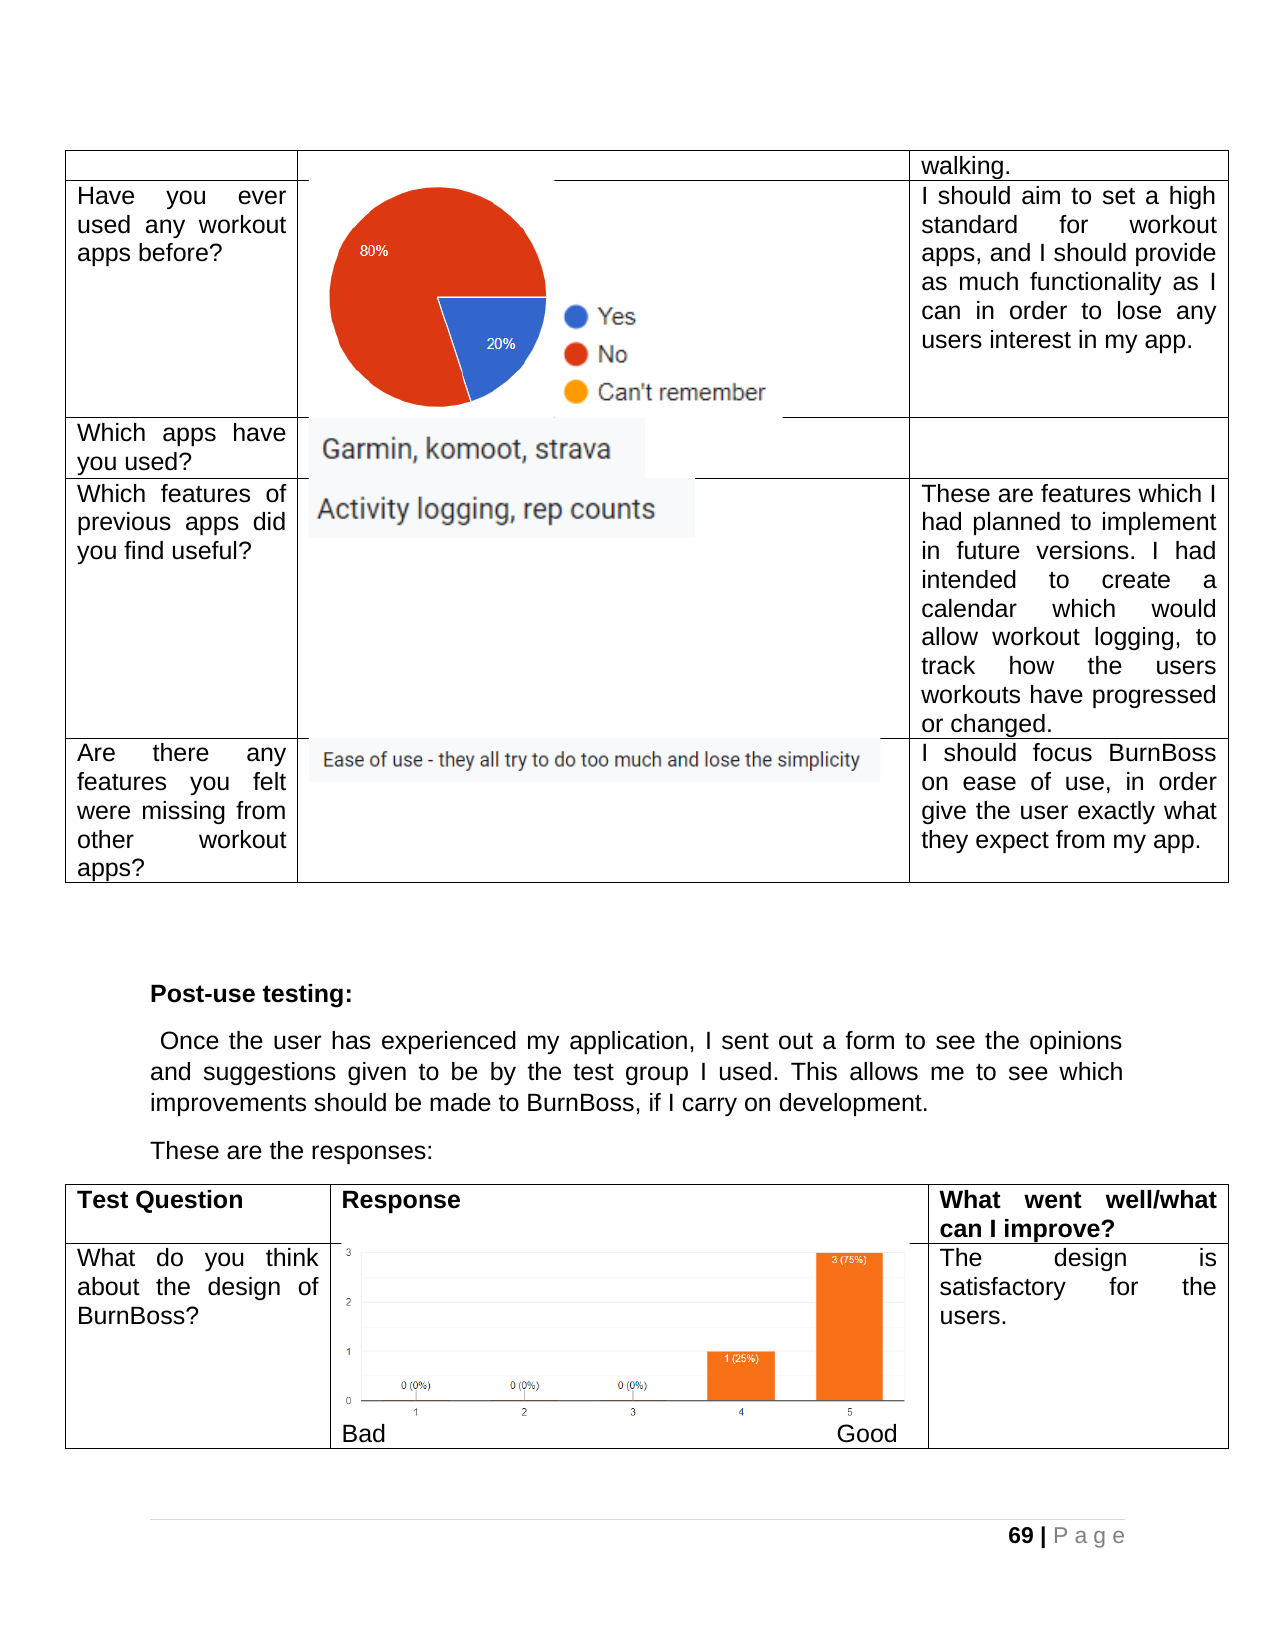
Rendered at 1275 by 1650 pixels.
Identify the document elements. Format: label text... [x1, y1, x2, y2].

table_cell [66, 151, 297, 180]
table_cell I should focus BurnBoss on ease of use, in order give the user exactly what they expect from my app. [910, 739, 1228, 882]
table_cell Are there any features you felt were missing from other workout apps? [66, 739, 297, 882]
table_cell Have you ever used any workout apps before? [66, 181, 297, 417]
table_cell [645, 418, 909, 478]
table_cell I should aim to set a high standard for workout apps, and I should provide as much functionality as I can in order to lose any users interest in my app. [910, 181, 1228, 417]
text Once the user has experienced my application, I sent out a form to see the opinions and suggestions given to be by the test group I used. This allows me to see which improvements should be made to BurnBoss, if I carry on development. [150, 1026, 1125, 1117]
table_cell Which apps have you used? [66, 418, 297, 478]
table_cell [910, 418, 1228, 478]
table_cell [298, 181, 308, 417]
table_cell [555, 181, 909, 417]
picture [308, 738, 881, 782]
table_cell [298, 479, 909, 737]
text Post-use testing: [150, 979, 1125, 1007]
table_cell [298, 151, 909, 180]
table_cell [298, 739, 909, 882]
table_cell Which features of previous apps did you find useful? [66, 479, 297, 737]
table_cell These are features which I had planned to implement in future versions. I had intended to create a calendar which would allow workout logging, to track how the users workouts have progressed or changed. [910, 479, 1228, 737]
table_cell walking. [910, 151, 1228, 180]
table_cell The design is satisfactory for the users. [929, 1244, 1228, 1447]
table_cell [298, 418, 308, 478]
table_header Test Question [66, 1185, 330, 1242]
text These are the responses: [150, 1136, 1125, 1165]
table_header What went well/what can I improve? [929, 1185, 1228, 1242]
table_header Response [331, 1185, 928, 1242]
picture [308, 180, 783, 538]
table_cell Bad Good [331, 1244, 928, 1447]
picture [341, 1243, 910, 1419]
table_cell What do you think about the design of BurnBoss? [66, 1244, 330, 1447]
